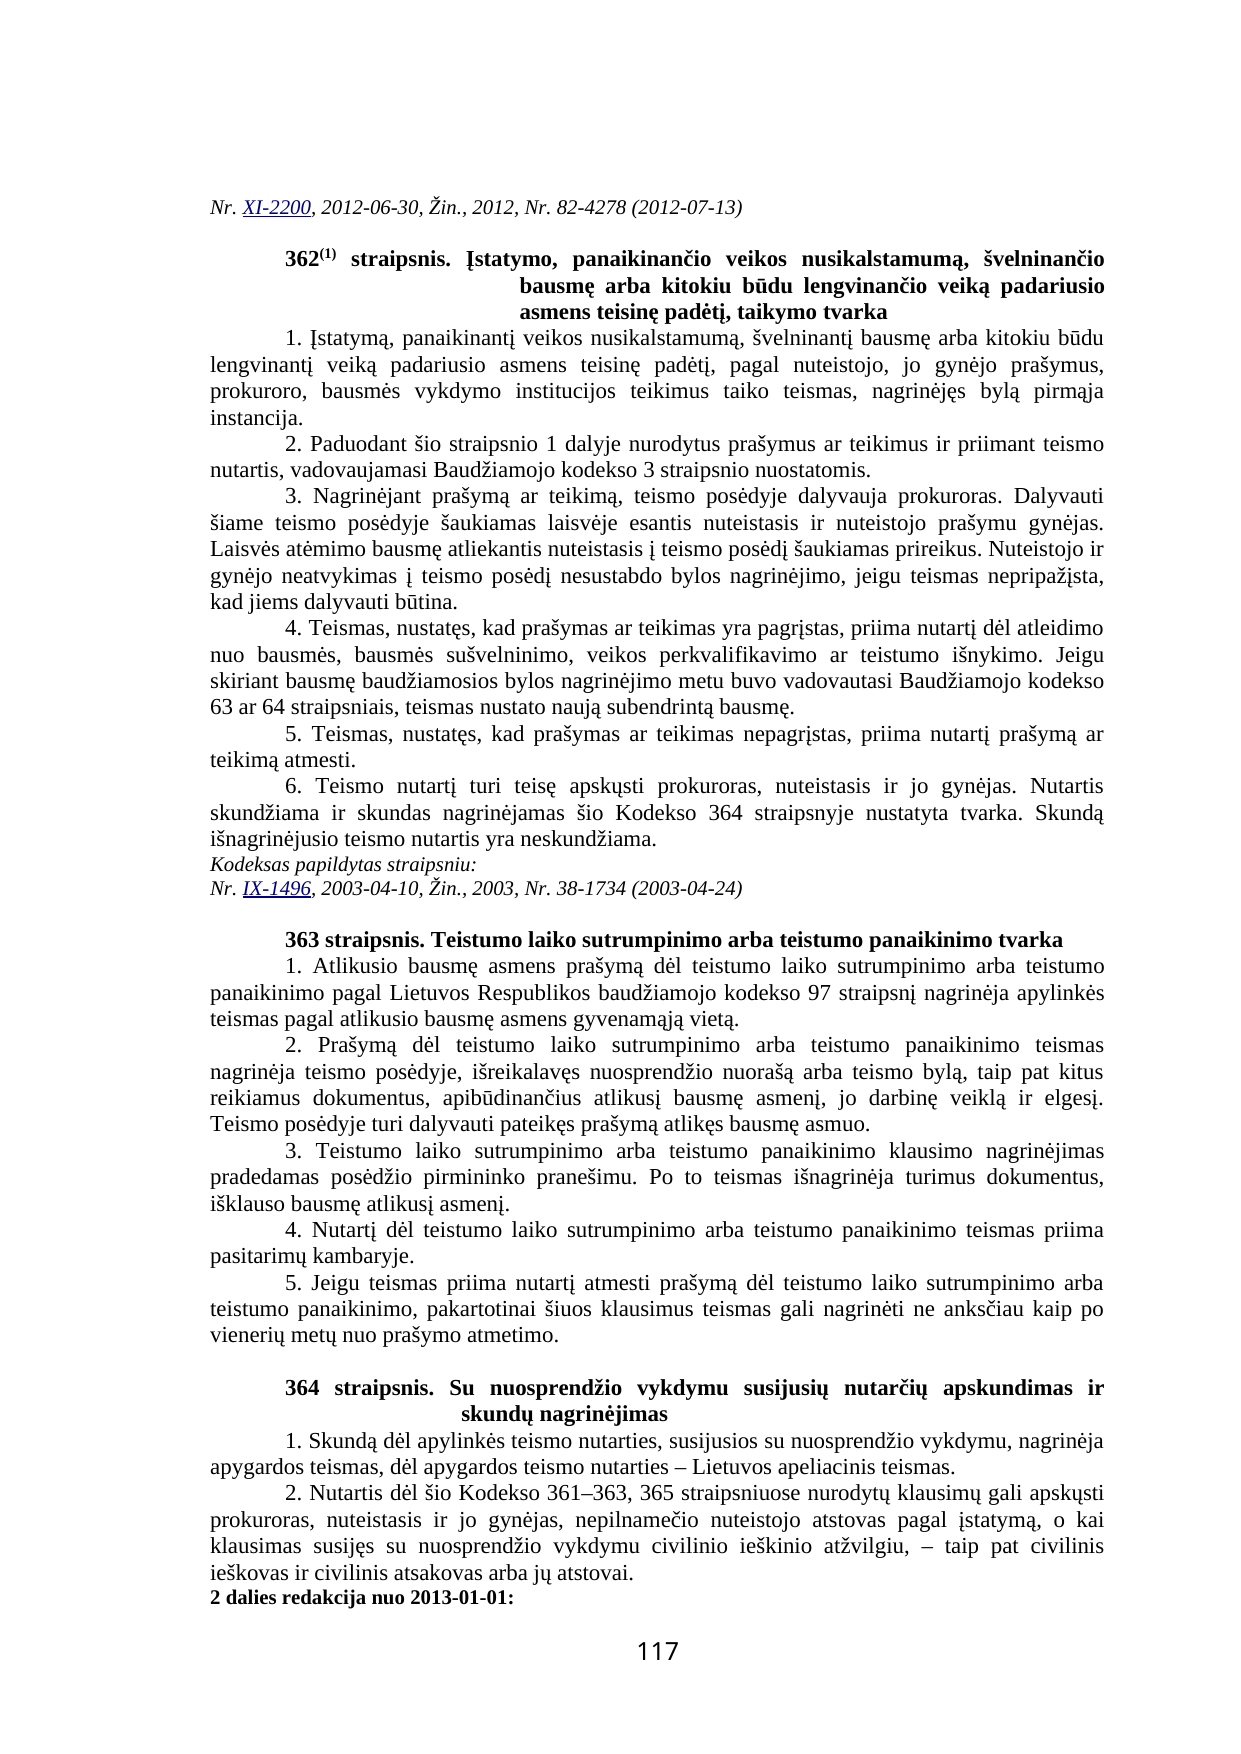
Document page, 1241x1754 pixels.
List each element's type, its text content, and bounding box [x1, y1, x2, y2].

text 363 straipsnis. Teistumo laiko sutrumpinimo arba teistumo panaikinimo tvarka [285, 926, 1106, 952]
text 1. Įstatymą, panaikinantį veikos nusikalstamumą, švelninantį bausmę arba kitokiu būdu lengvinantį veiką padariusio asmens teisinę padėtį, pagal nuteistojo, jo gynėjo prašymus, prokuroro, bausmės vykdymo institucijos teikimus taiko teismas, nagrinėjęs bylą pirmąja instancija. [210, 324, 1106, 430]
text 5. Teismas, nustatęs, kad prašymas ar teikimas nepagrįstas, priima nutartį prašymą ar teikimą atmesti. [210, 720, 1106, 772]
text Nr. XI-2200, 2012-06-30, Žin., 2012, Nr. 82-4278 (2012-07-13) [210, 195, 1106, 219]
text Nr. IX-1496, 2003-04-10, Žin., 2003, Nr. 38-1734 (2003-04-24) [210, 876, 1106, 900]
text 1. Skundą dėl apylinkės teismo nutarties, susijusios su nuosprendžio vykdymu, nagrinėja apygardos teismas, dėl apygardos teismo nutarties – Lietuvos apeliacinis teismas. [210, 1427, 1106, 1479]
text 3. Nagrinėjant prašymą ar teikimą, teismo posėdyje dalyvauja prokuroras. Dalyvauti šiame teismo posėdyje šaukiamas laisvėje esantis nuteistasis ir nuteistojo prašymu gynėjas. Laisvės atėmimo bausmę atliekantis nuteistasis į teismo posėdį šaukiamas prireikus. Nuteistojo ir gynėjo neatvykimas į teismo posėdį nesustabdo bylos nagrinėjimo, jeigu teismas nepripažįsta, kad jiems dalyvauti būtina. [210, 483, 1106, 614]
text 2 dalies redakcija nuo 2013-01-01: [210, 1585, 1106, 1609]
text 5. Jeigu teismas priima nutartį atmesti prašymą dėl teistumo laiko sutrumpinimo arba teistumo panaikinimo, pakartotinai šiuos klausimus teismas gali nagrinėti ne anksčiau kaip po vienerių metų nuo prašymo atmetimo. [210, 1269, 1106, 1348]
text 364 straipsnis. Su nuosprendžio vykdymu susijusių nutarčių apskundimas ir skundų nagrinėjimas [285, 1374, 1106, 1427]
text 2. Prašymą dėl teistumo laiko sutrumpinimo arba teistumo panaikinimo teismas nagrinėja teismo posėdyje, išreikalavęs nuosprendžio nuorašą arba teismo bylą, taip pat kitus reikiamus dokumentus, apibūdinančius atlikusį bausmę asmenį, jo darbinę veiklą ir elgesį. Teismo posėdyje turi dalyvauti pateikęs prašymą atlikęs bausmę asmuo. [210, 1031, 1106, 1137]
text 4. Nutartį dėl teistumo laiko sutrumpinimo arba teistumo panaikinimo teismas priima pasitarimų kambaryje. [210, 1216, 1106, 1269]
text 3. Teistumo laiko sutrumpinimo arba teistumo panaikinimo klausimo nagrinėjimas pradedamas posėdžio pirmininko pranešimu. Po to teismas išnagrinėja turimus dokumentus, išklauso bausmę atlikusį asmenį. [210, 1137, 1106, 1216]
text 4. Teismas, nustatęs, kad prašymas ar teikimas yra pagrįstas, priima nutartį dėl atleidimo nuo bausmės, bausmės sušvelninimo, veikos perkvalifikavimo ar teistumo išnykimo. Jeigu skiriant bausmę baudžiamosios bylos nagrinėjimo metu buvo vadovautasi Baudžiamojo kodekso 63 ar 64 straipsniais, teismas nustato naują subendrintą bausmę. [210, 614, 1106, 720]
text 1. Atlikusio bausmę asmens prašymą dėl teistumo laiko sutrumpinimo arba teistumo panaikinimo pagal Lietuvos Respublikos baudžiamojo kodekso 97 straipsnį nagrinėja apylinkės teismas pagal atlikusio bausmę asmens gyvenamąją vietą. [210, 952, 1106, 1031]
text 6. Teismo nutartį turi teisę apskųsti prokuroras, nuteistasis ir jo gynėjas. Nutartis skundžiama ir skundas nagrinėjamas šio Kodekso 364 straipsnyje nustatyta tvarka. Skundą išnagrinėjusio teismo nutartis yra neskundžiama. [210, 772, 1106, 852]
text 362(1) straipsnis. Įstatymo, panaikinančio veikos nusikalstamumą, švelninančio bausmę arba kitokiu būdu lengvinančio veiką padariusio asmens teisinę padėtį, taikymo tvarka [285, 245, 1106, 324]
text Kodeksas papildytas straipsniu: [210, 852, 1106, 876]
text 2. Paduodant šio straipsnio 1 dalyje nurodytus prašymus ar teikimus ir priimant teismo nutartis, vadovaujamasi Baudžiamojo kodekso 3 straipsnio nuostatomis. [210, 430, 1106, 483]
text 2. Nutartis dėl šio Kodekso 361–363, 365 straipsniuose nurodytų klausimų gali apskųsti prokuroras, nuteistasis ir jo gynėjas, nepilnamečio nuteistojo atstovas pagal įstatymą, o kai klausimas susijęs su nuosprendžio vykdymu civilinio ieškinio atžvilgiu, – taip pat civilinis ieškovas ir civilinis atsakovas arba jų atstovai. [210, 1479, 1106, 1585]
